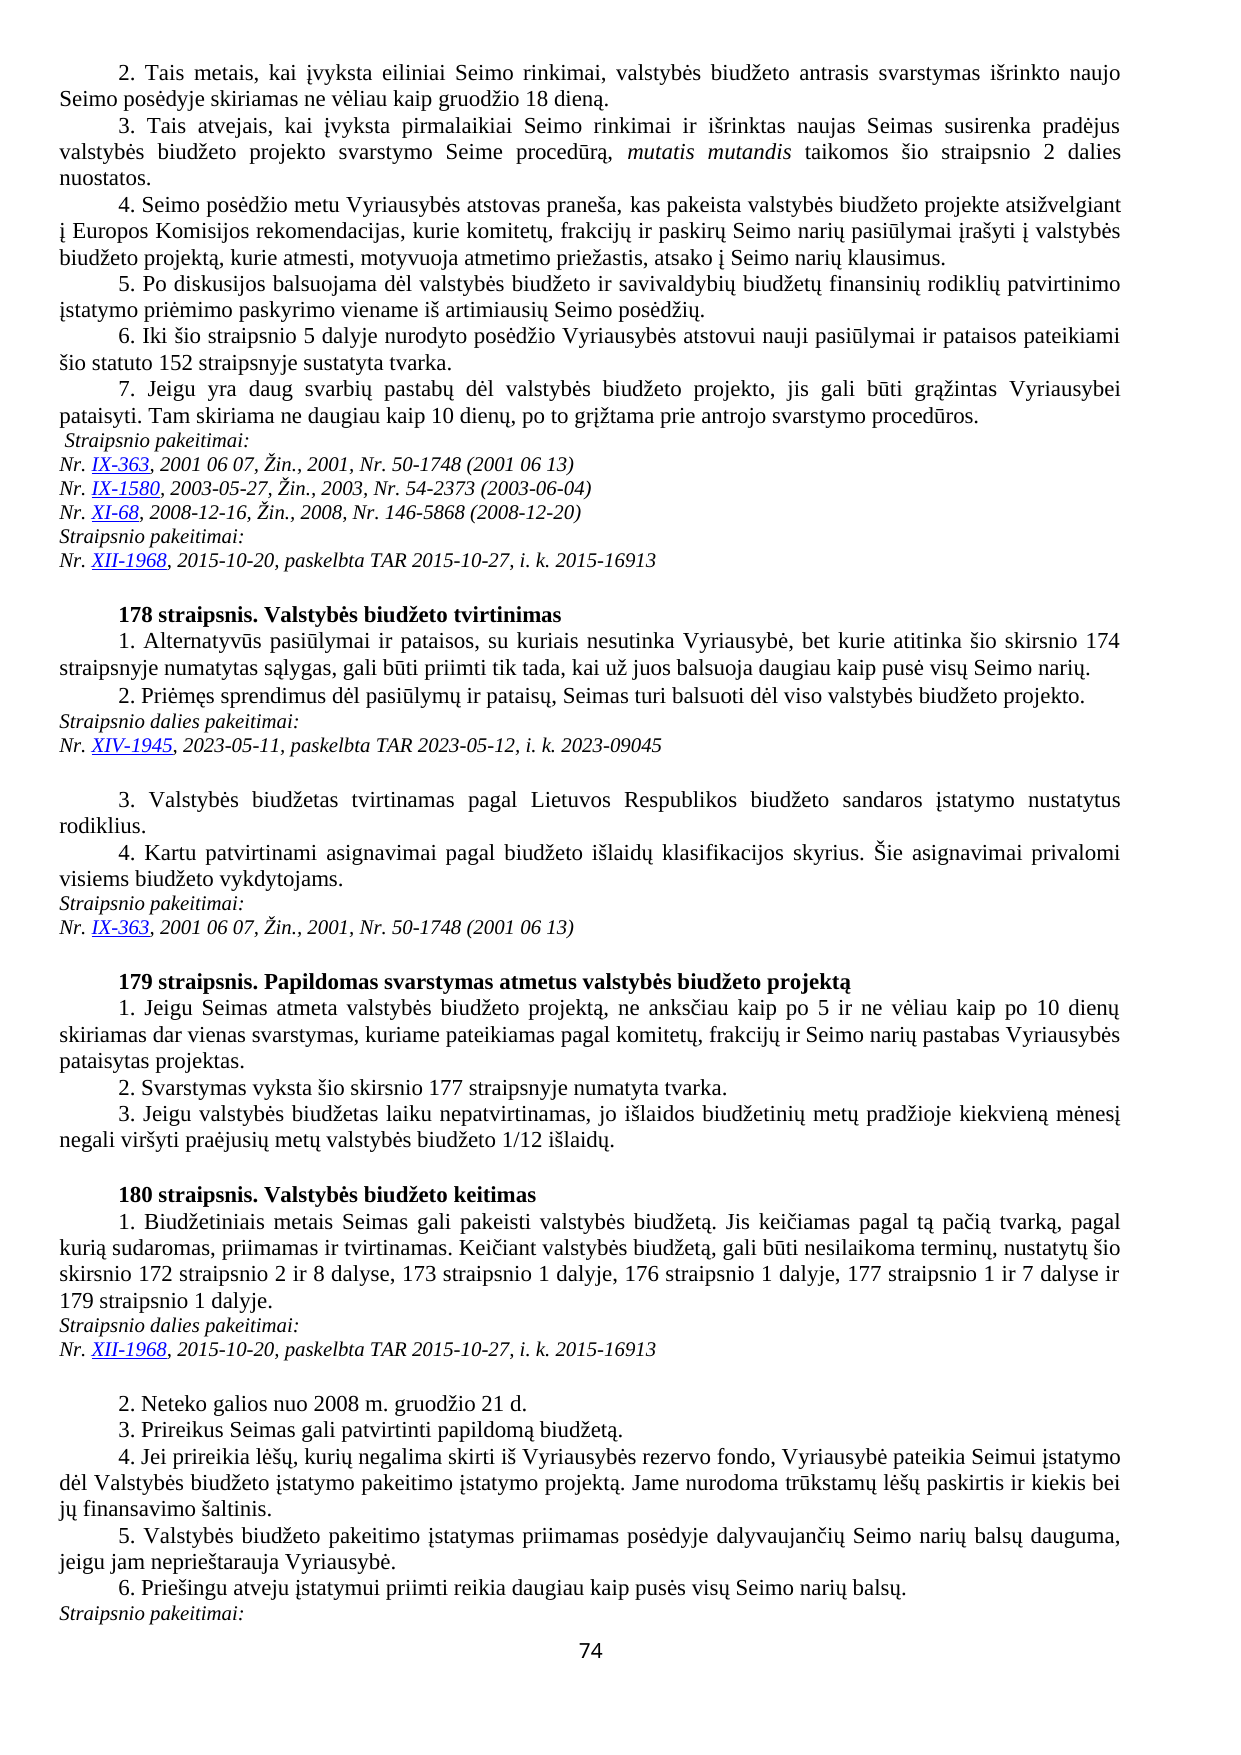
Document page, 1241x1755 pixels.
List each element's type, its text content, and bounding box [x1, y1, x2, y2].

text Nr. IX-363, 2001 06 07, Žin., 2001, Nr. 50-1748 (2001 06 13) [59, 452, 1122, 476]
text 1. Alternatyvūs pasiūlymai ir pataisos, su kuriais nesutinka Vyriausybė, bet kurie atitinka šio skirsnio 174 straipsnyje numatytas sąlygas, gali būti priimti tik tada, kai už juos balsuoja daugiau kaip pusė visų Seimo narių. [59, 627, 1122, 680]
text 1. Jeigu Seimas atmeta valstybės biudžeto projektą, ne anksčiau kaip po 5 ir ne vėliau kaip po 10 dienų skiriamas dar vienas svarstymas, kuriame pateikiamas pagal komitetų, frakcijų ir Seimo narių pastabas Vyriausybės pataisytas projektas. [59, 994, 1122, 1073]
text 2. Tais metais, kai įvyksta eiliniai Seimo rinkimai, valstybės biudžeto antrasis svarstymas išrinkto naujo Seimo posėdyje skiriamas ne vėliau kaip gruodžio 18 dieną. [59, 59, 1122, 112]
text 2. Priėmęs sprendimus dėl pasiūlymų ir pataisų, Seimas turi balsuoti dėl viso valstybės biudžeto projekto. [59, 680, 1122, 709]
text 7. Jeigu yra daug svarbių pastabų dėl valstybės biudžeto projekto, jis gali būti grąžintas Vyriausybei pataisyti. Tam skiriama ne daugiau kaip 10 dienų, po to grįžtama prie antrojo svarstymo procedūros. [59, 375, 1122, 428]
text 1. Biudžetiniais metais Seimas gali pakeisti valstybės biudžetą. Jis keičiamas pagal tą pačią tvarką, pagal kurią sudaromas, priimamas ir tvirtinamas. Keičiant valstybės biudžetą, gali būti nesilaikoma terminų, nustatytų šio skirsnio 172 straipsnio 2 ir 8 dalyse, 173 straipsnio 1 dalyje, 176 straipsnio 1 dalyje, 177 straipsnio 1 ir 7 dalyse ir 179 straipsnio 1 dalyje. [59, 1208, 1122, 1313]
text Nr. IX-363, 2001 06 07, Žin., 2001, Nr. 50-1748 (2001 06 13) [59, 915, 1122, 939]
text 2. Neteko galios nuo 2008 m. gruodžio 21 d. [59, 1390, 1122, 1416]
text 4. Seimo posėdžio metu Vyriausybės atstovas praneša, kas pakeista valstybės biudžeto projekte atsižvelgiant į Europos Komisijos rekomendacijas, kurie komitetų, frakcijų ir paskirų Seimo narių pasiūlymai įrašyti į valstybės biudžeto projektą, kurie atmesti, motyvuoja atmetimo priežastis, atsako į Seimo narių klausimus. [59, 191, 1122, 270]
text 2. Svarstymas vyksta šio skirsnio 177 straipsnyje numatyta tvarka. [59, 1073, 1122, 1100]
text Nr. XII-1968, 2015-10-20, paskelbta TAR 2015-10-27, i. k. 2015-16913 [59, 1337, 1122, 1361]
text 3. Jeigu valstybės biudžetas laiku nepatvirtinamas, jo išlaidos biudžetinių metų pradžioje kiekvieną mėnesį negali viršyti praėjusių metų valstybės biudžeto 1/12 išlaidų. [59, 1100, 1122, 1153]
text Straipsnio dalies pakeitimai: [59, 1313, 1122, 1337]
text Straipsnio dalies pakeitimai: [59, 709, 1122, 733]
text 6. Iki šio straipsnio 5 dalyje nurodyto posėdžio Vyriausybės atstovui nauji pasiūlymai ir pataisos pateikiami šio statuto 152 straipsnyje sustatyta tvarka. [59, 323, 1122, 375]
text Nr. XIV-1945, 2023-05-11, paskelbta TAR 2023-05-12, i. k. 2023-09045 [59, 733, 1122, 757]
text 178 straipsnis. Valstybės biudžeto tvirtinimas [59, 601, 1122, 627]
text Straipsnio pakeitimai: [59, 524, 1122, 548]
text 5. Valstybės biudžeto pakeitimo įstatymas priimamas posėdyje dalyvaujančių Seimo narių balsų dauguma, jeigu jam neprieštarauja Vyriausybė. [59, 1522, 1122, 1574]
text 3. Valstybės biudžetas tvirtinamas pagal Lietuvos Respublikos biudžeto sandaros įstatymo nustatytus rodiklius. [59, 786, 1122, 838]
text Nr. XI-68, 2008-12-16, Žin., 2008, Nr. 146-5868 (2008-12-20) [59, 500, 1122, 524]
text 3. Tais atvejais, kai įvyksta pirmalaikiai Seimo rinkimai ir išrinktas naujas Seimas susirenka pradėjus valstybės biudžeto projekto svarstymo Seime procedūrą, mutatis mutandis taikomos šio straipsnio 2 dalies nuostatos. [59, 112, 1122, 191]
text Nr. IX-1580, 2003-05-27, Žin., 2003, Nr. 54-2373 (2003-06-04) [59, 476, 1122, 500]
text 5. Po diskusijos balsuojama dėl valstybės biudžeto ir savivaldybių biudžetų finansinių rodiklių patvirtinimo įstatymo priėmimo paskyrimo viename iš artimiausių Seimo posėdžių. [59, 270, 1122, 323]
text Straipsnio pakeitimai: [59, 1601, 1122, 1625]
text Straipsnio pakeitimai: [59, 428, 1122, 452]
text 3. Prireikus Seimas gali patvirtinti papildomą biudžetą. [59, 1416, 1122, 1443]
text 6. Priešingu atveju įstatymui priimti reikia daugiau kaip pusės visų Seimo narių balsų. [59, 1574, 1122, 1601]
text 4. Kartu patvirtinami asignavimai pagal biudžeto išlaidų klasifikacijos skyrius. Šie asignavimai privalomi visiems biudžeto vykdytojams. [59, 838, 1122, 891]
text 4. Jei prireikia lėšų, kurių negalima skirti iš Vyriausybės rezervo fondo, Vyriausybė pateikia Seimui įstatymo dėl Valstybės biudžeto įstatymo pakeitimo įstatymo projektą. Jame nurodoma trūkstamų lėšų paskirtis ir kiekis bei jų finansavimo šaltinis. [59, 1443, 1122, 1522]
text 180 straipsnis. Valstybės biudžeto keitimas [59, 1181, 1122, 1208]
text 179 straipsnis. Papildomas svarstymas atmetus valstybės biudžeto projektą [59, 968, 1122, 994]
text Straipsnio pakeitimai: [59, 891, 1122, 915]
text Nr. XII-1968, 2015-10-20, paskelbta TAR 2015-10-27, i. k. 2015-16913 [59, 548, 1122, 572]
